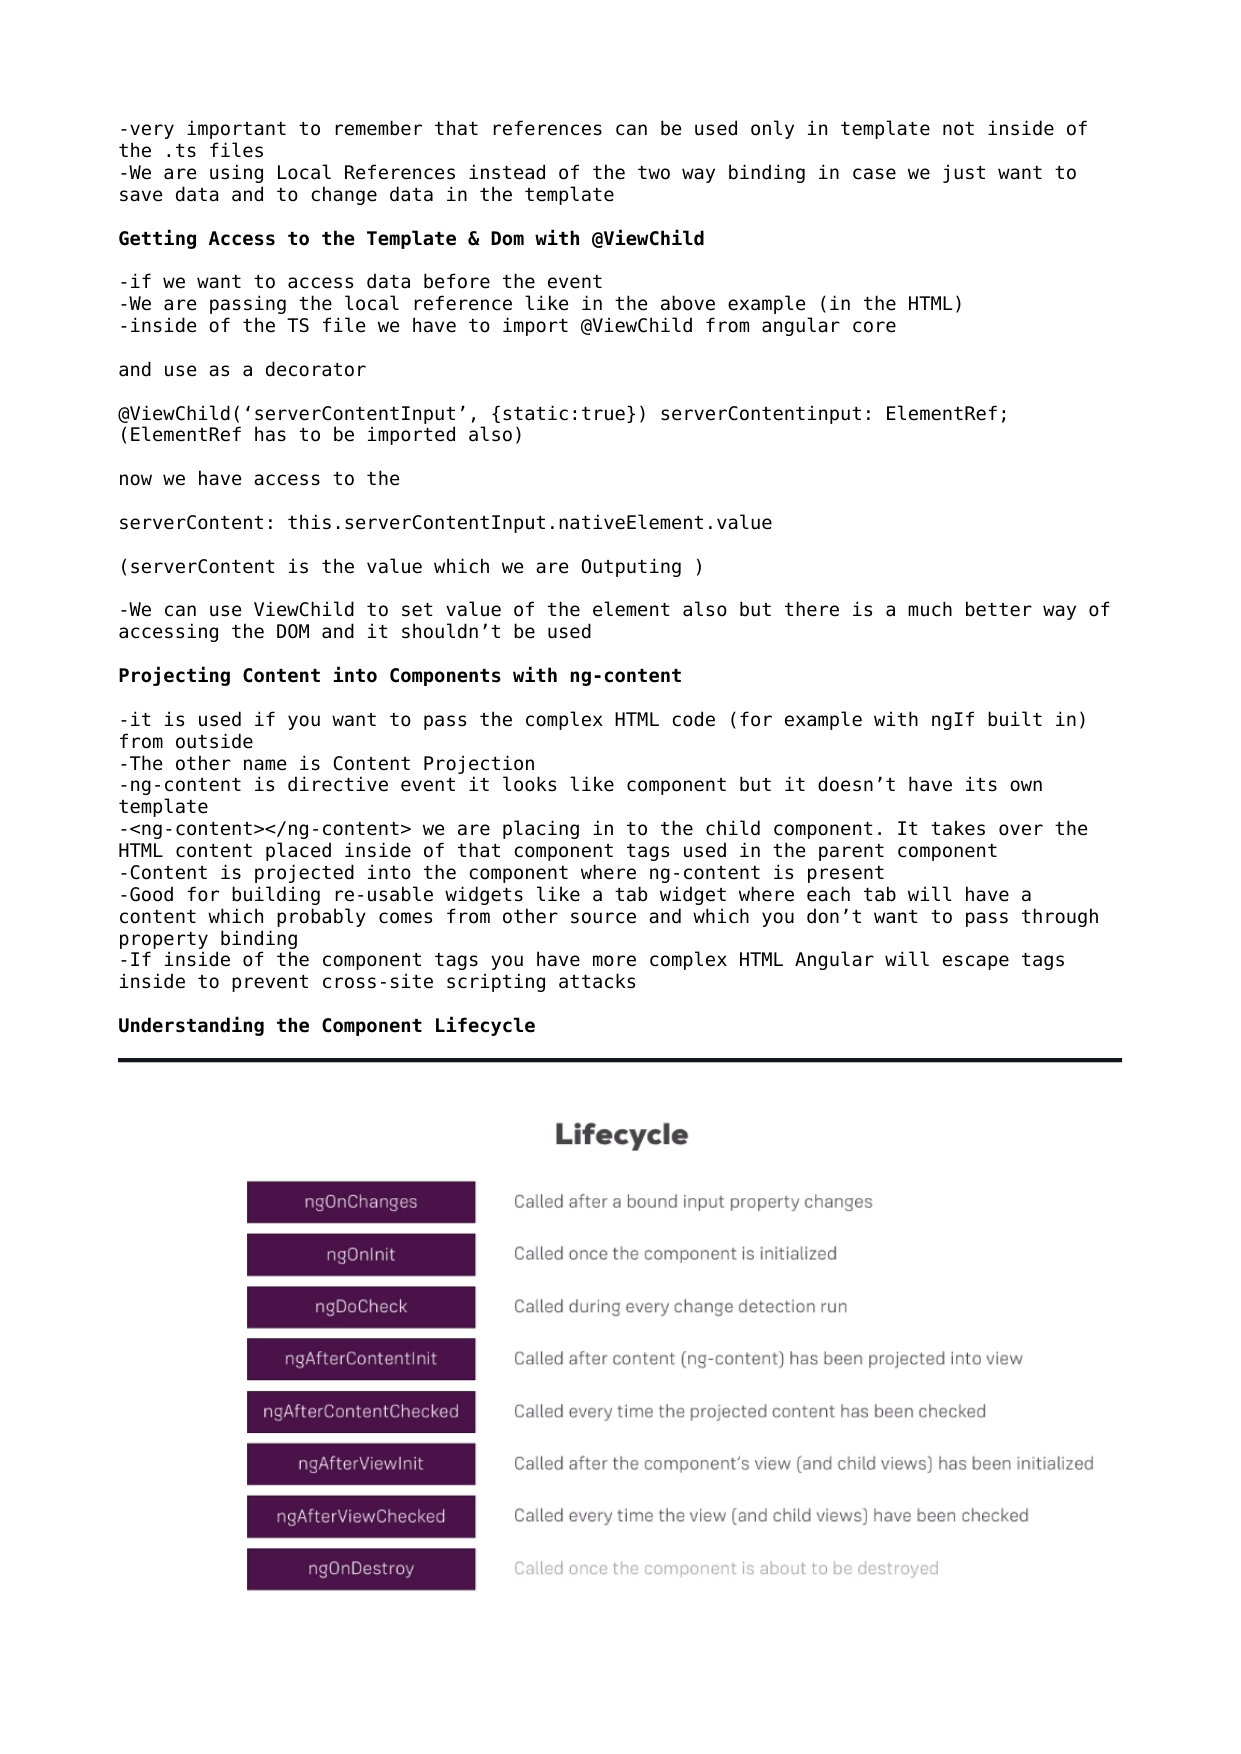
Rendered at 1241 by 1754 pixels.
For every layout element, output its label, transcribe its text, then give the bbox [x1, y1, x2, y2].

text -Good for building re-usable widgets like a tab widget where each tab will have a content which probably comes from other source and which you don’t want to pass through property binding [118, 884, 1122, 949]
text -very important to remember that references can be used only in template not inside of the .ts files [118, 118, 1122, 162]
text (ElementRef has to be imported also) [118, 424, 1122, 446]
text -ng-content is directive event it looks like component but it doesn’t have its own template [118, 774, 1122, 818]
text and use as a decorator [118, 359, 1122, 381]
text -inside of the TS file we have to import @ViewChild from angular core [118, 315, 1122, 337]
text @ViewChild(‘serverContentInput’, {static:true}) serverContentinput: ElementRef; [118, 402, 1122, 424]
text -<ng-content></ng-content> we are placing in to the child component. It takes over the HTML content placed inside of that component tags used in the parent component [118, 818, 1122, 862]
text (serverContent is the value which we are Outputing ) [118, 556, 1122, 577]
text serverContent: this.serverContentInput.nativeElement.value [118, 512, 1122, 534]
text -Content is projected into the component where ng-content is present [118, 862, 1122, 884]
text Getting Access to the Template & Dom with @ViewChild [118, 227, 1122, 249]
text -The other name is Content Projection [118, 752, 1122, 774]
text Projecting Content into Components with ng-content [118, 665, 1122, 687]
text -We can use ViewChild to set value of the element also but there is a much better way of accessing the DOM and it shouldn’t be used [118, 599, 1122, 643]
text -if we want to access data before the event [118, 271, 1122, 293]
text now we have access to the [118, 468, 1122, 490]
text -We are using Local References instead of the two way binding in case we just want to save data and to change data in the template [118, 162, 1122, 206]
text -If inside of the component tags you have more complex HTML Angular will escape tags inside to prevent cross-site scripting attacks [118, 949, 1122, 993]
picture [118, 1058, 1123, 1626]
text -it is used if you want to pass the complex HTML code (for example with ngIf built in) from outside [118, 709, 1122, 752]
text Understanding the Component Lifecycle [118, 1015, 1122, 1037]
text -We are passing the local reference like in the above example (in the HTML) [118, 293, 1122, 315]
